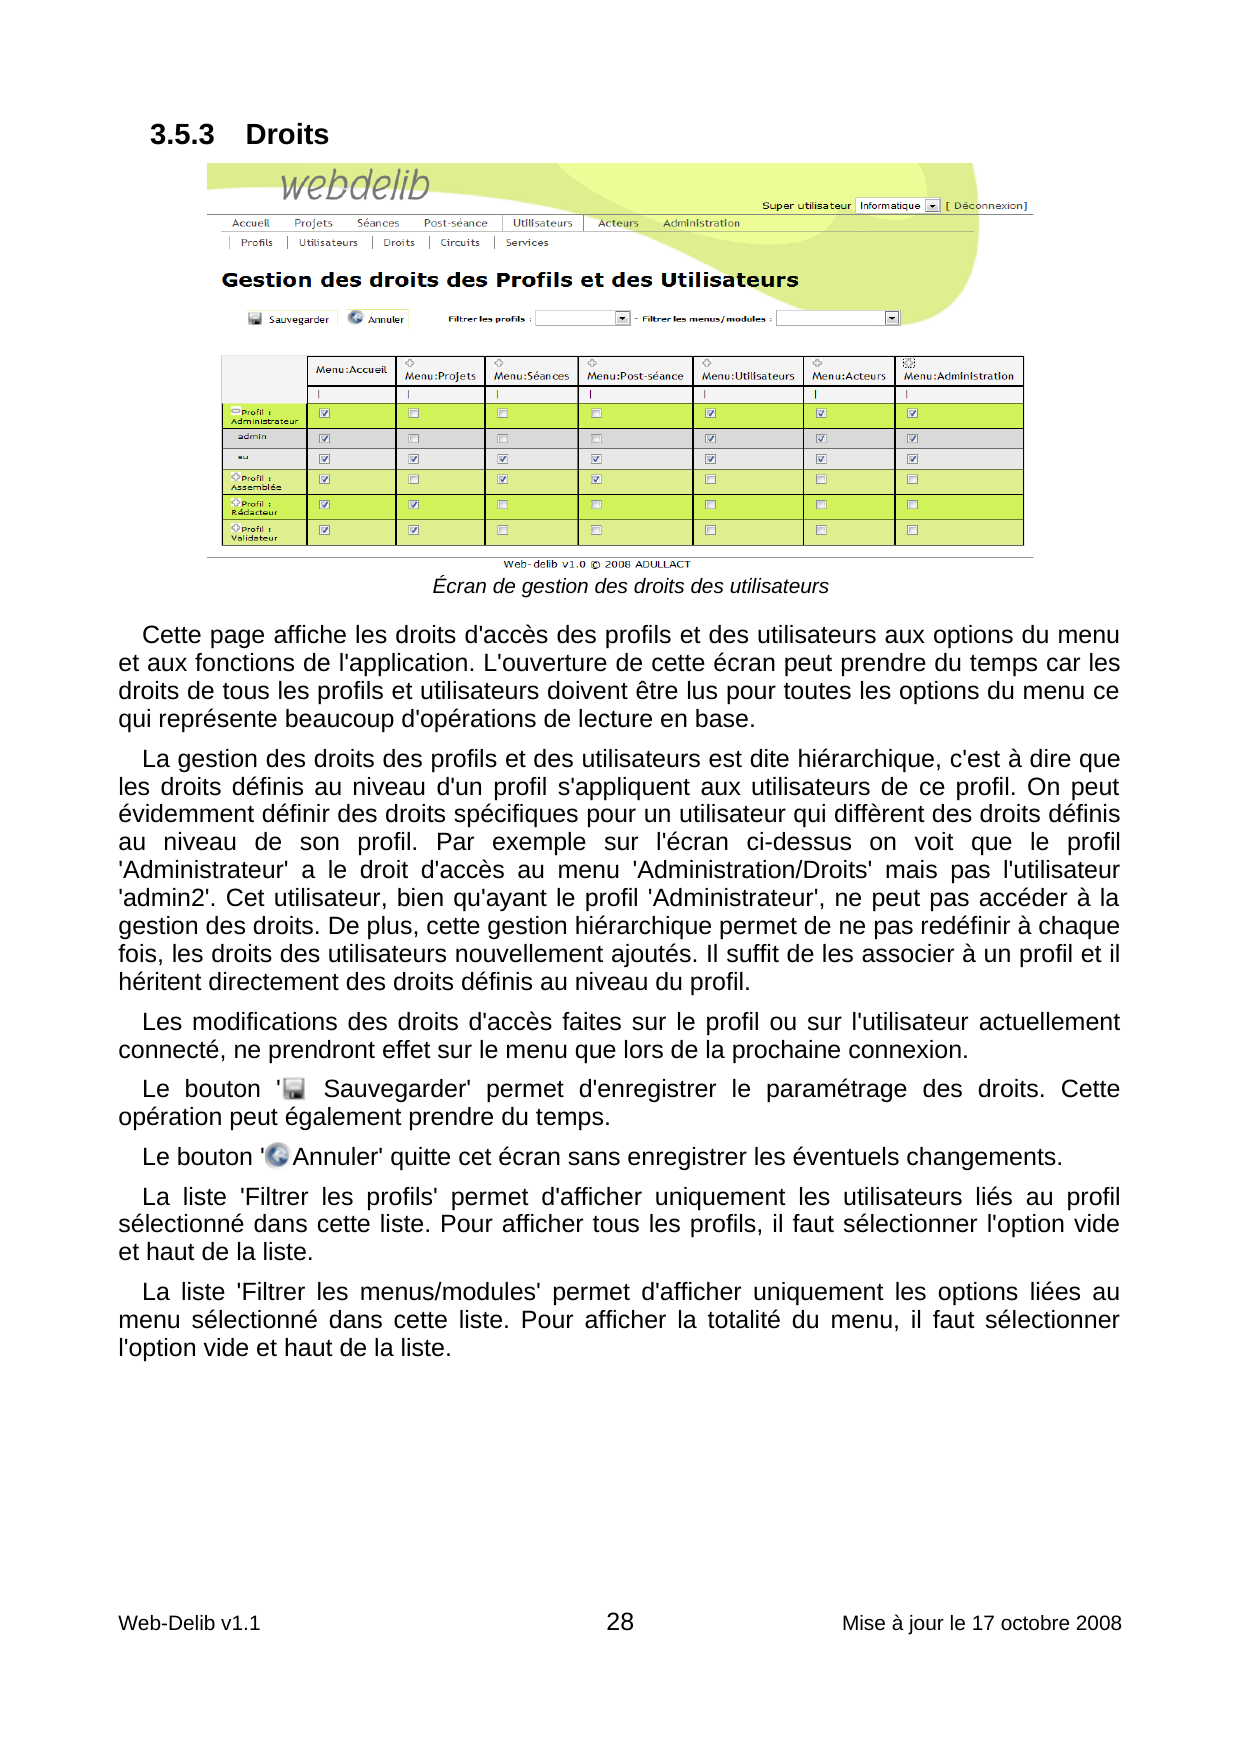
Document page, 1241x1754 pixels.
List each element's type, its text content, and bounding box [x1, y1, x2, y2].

text Le bouton ' Sauvegarder' permet d'enregistrer le paramétrage des droits. Cette opération peut également prendre du temps. [118, 1075, 1122, 1131]
subtitle Droits [118, 118, 1122, 151]
text Le bouton ' [118, 1143, 264, 1171]
picture [264, 1142, 293, 1171]
text La liste 'Filtrer les profils' permet d'afficher uniquement les utilisateurs liés au profil sélectionné dans cette liste. Pour afficher tous les profils, il faut sélectionner l'option vide et haut de la liste. [118, 1182, 1122, 1266]
text Annuler' quitte cet écran sans enregistrer les éventuels changements. [293, 1143, 1122, 1171]
text Écran de gestion des droits des utilisateurs [118, 575, 1122, 597]
picture [206, 163, 1034, 575]
text Les modifications des droits d'accès faites sur le profil ou sur l'utilisateur actuellement connecté, ne prendront effet sur le menu que lors de la prochaine connexion. [118, 1007, 1122, 1063]
text La gestion des droits des profils et des utilisateurs est dite hiérarchique, c'est à dire que les droits définis au niveau d'un profil s'appliquent aux utilisateurs de ce profil. On peut évidemment définir des droits spécifiques pour un utilisateur qui diffèrent des droits définis au niveau de son profil. Par exemple sur l'écran ci-dessus on voit que le profil 'Administrateur' a le droit d'accès au menu 'Administration/Droits' mais pas l'utilisateur 'admin2'. Cet utilisateur, bien qu'ayant le profil 'Administrateur', ne peut pas accéder à la gestion des droits. De plus, cette gestion hiérarchique permet de ne pas redéfinir à chaque fois, les droits des utilisateurs nouvellement ajoutés. Il suffit de les associer à un profil et il héritent directement des droits définis au niveau du profil. [118, 744, 1122, 996]
text La liste 'Filtrer les menus/modules' permet d'afficher uniquement les options liées au menu sélectionné dans cette liste. Pour afficher la totalité du menu, il faut sélectionner l'option vide et haut de la liste. [118, 1278, 1122, 1362]
text Cette page affiche les droits d'accès des profils et des utilisateurs aux options du menu et aux fonctions de l'application. L'ouverture de cette écran peut prendre du temps car les droits de tous les profils et utilisateurs doivent être lus pour toutes les options du menu ce qui représente beaucoup d'opérations de lecture en base. [118, 621, 1122, 733]
picture [280, 1075, 309, 1103]
